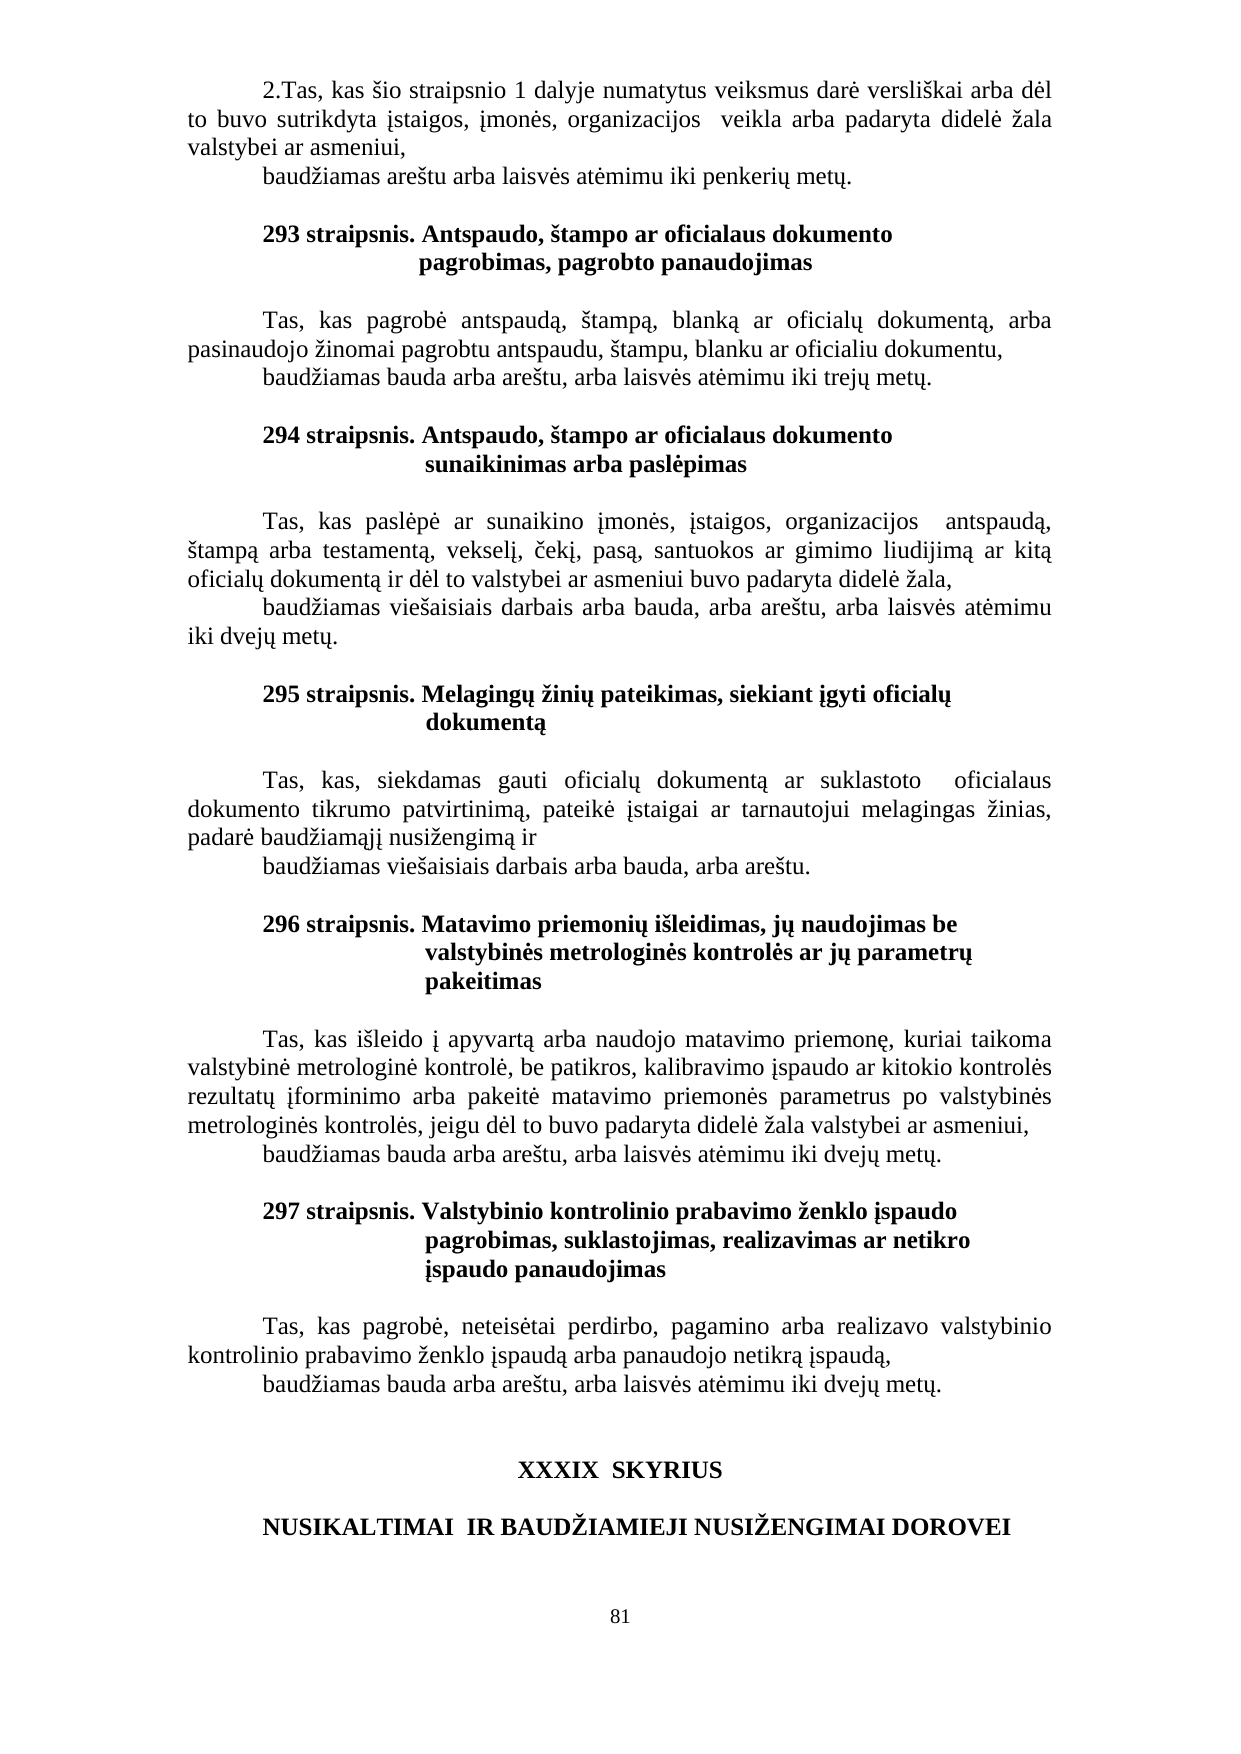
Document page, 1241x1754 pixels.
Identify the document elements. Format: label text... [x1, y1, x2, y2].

text 293 straipsnis. Antspaudo, štampo ar oficialaus dokumento pagrobimas, pagrobto panaudojimas [187, 219, 1053, 276]
text baudžiamas viešaisiais darbais arba bauda, arba areštu. [187, 851, 1053, 880]
text baudžiamas viešaisiais darbais arba bauda, arba areštu, arba laisvės atėmimu iki dvejų metų. [187, 592, 1053, 650]
text Tas, kas paslėpė ar sunaikino įmonės, įstaigos, organizacijos antspaudą, štampą arba testamentą, vekselį, čekį, pasą, santuokos ar gimimo liudijimą ar kitą oficialų dokumentą ir dėl to valstybei ar asmeniui buvo padaryta didelė žala, [187, 506, 1053, 592]
text NUSIKALTIMAI IR BAUDŽIAMIEJI NUSIŽENGIMAI DOROVEI [187, 1512, 1053, 1541]
text baudžiamas bauda arba areštu, arba laisvės atėmimu iki dvejų metų. [187, 1369, 1053, 1397]
text baudžiamas bauda arba areštu, arba laisvės atėmimu iki dvejų metų. [187, 1139, 1053, 1167]
text baudžiamas bauda arba areštu, arba laisvės atėmimu iki trejų metų. [187, 362, 1053, 391]
text 294 straipsnis. Antspaudo, štampo ar oficialaus dokumento sunaikinimas arba paslėpimas [187, 420, 1053, 477]
text dokumentą [187, 707, 1053, 736]
text Tas, kas išleido į apyvartą arba naudojo matavimo priemonę, kuriai taikoma valstybinė metrologinė kontrolė, be patikros, kalibravimo įspaudo ar kitokio kontrolės rezultatų įforminimo arba pakeitė matavimo priemonės parametrus po valstybinės metrologinės kontrolės, jeigu dėl to buvo padaryta didelė žala valstybei ar asmeniui, [187, 1024, 1053, 1139]
text Tas, kas, siekdamas gauti oficialų dokumentą ar suklastoto oficialaus dokumento tikrumo patvirtinimą, pateikė įstaigai ar tarnautojui melagingas žinias, padarė baudžiamąjį nusižengimą ir [187, 765, 1053, 851]
text 2.Tas, kas šio straipsnio 1 dalyje numatytus veiksmus darė versliškai arba dėl to buvo sutrikdyta įstaigos, įmonės, organizacijos veikla arba padaryta didelė žala valstybei ar asmeniui, [187, 75, 1053, 161]
text 296 straipsnis. Matavimo priemonių išleidimas, jų naudojimas be valstybinės metrologinės kontrolės ar jų parametrų pakeitimas [187, 909, 1053, 995]
text 297 straipsnis. Valstybinio kontrolinio prabavimo ženklo įspaudo pagrobimas, suklastojimas, realizavimas ar netikro įspaudo panaudojimas [187, 1196, 1053, 1282]
text baudžiamas areštu arba laisvės atėmimu iki penkerių metų. [187, 161, 1053, 190]
text Tas, kas pagrobė, neteisėtai perdirbo, pagamino arba realizavo valstybinio kontrolinio prabavimo ženklo įspaudą arba panaudojo netikrą įspaudą, [187, 1311, 1053, 1369]
text 295 straipsnis. Melagingų žinių pateikimas, siekiant įgyti oficialų [187, 679, 1053, 707]
text Tas, kas pagrobė antspaudą, štampą, blanką ar oficialų dokumentą, arba pasinaudojo žinomai pagrobtu antspaudu, štampu, blanku ar oficialiu dokumentu, [187, 305, 1053, 362]
text XXXIX SKYRIUS [187, 1455, 1053, 1484]
